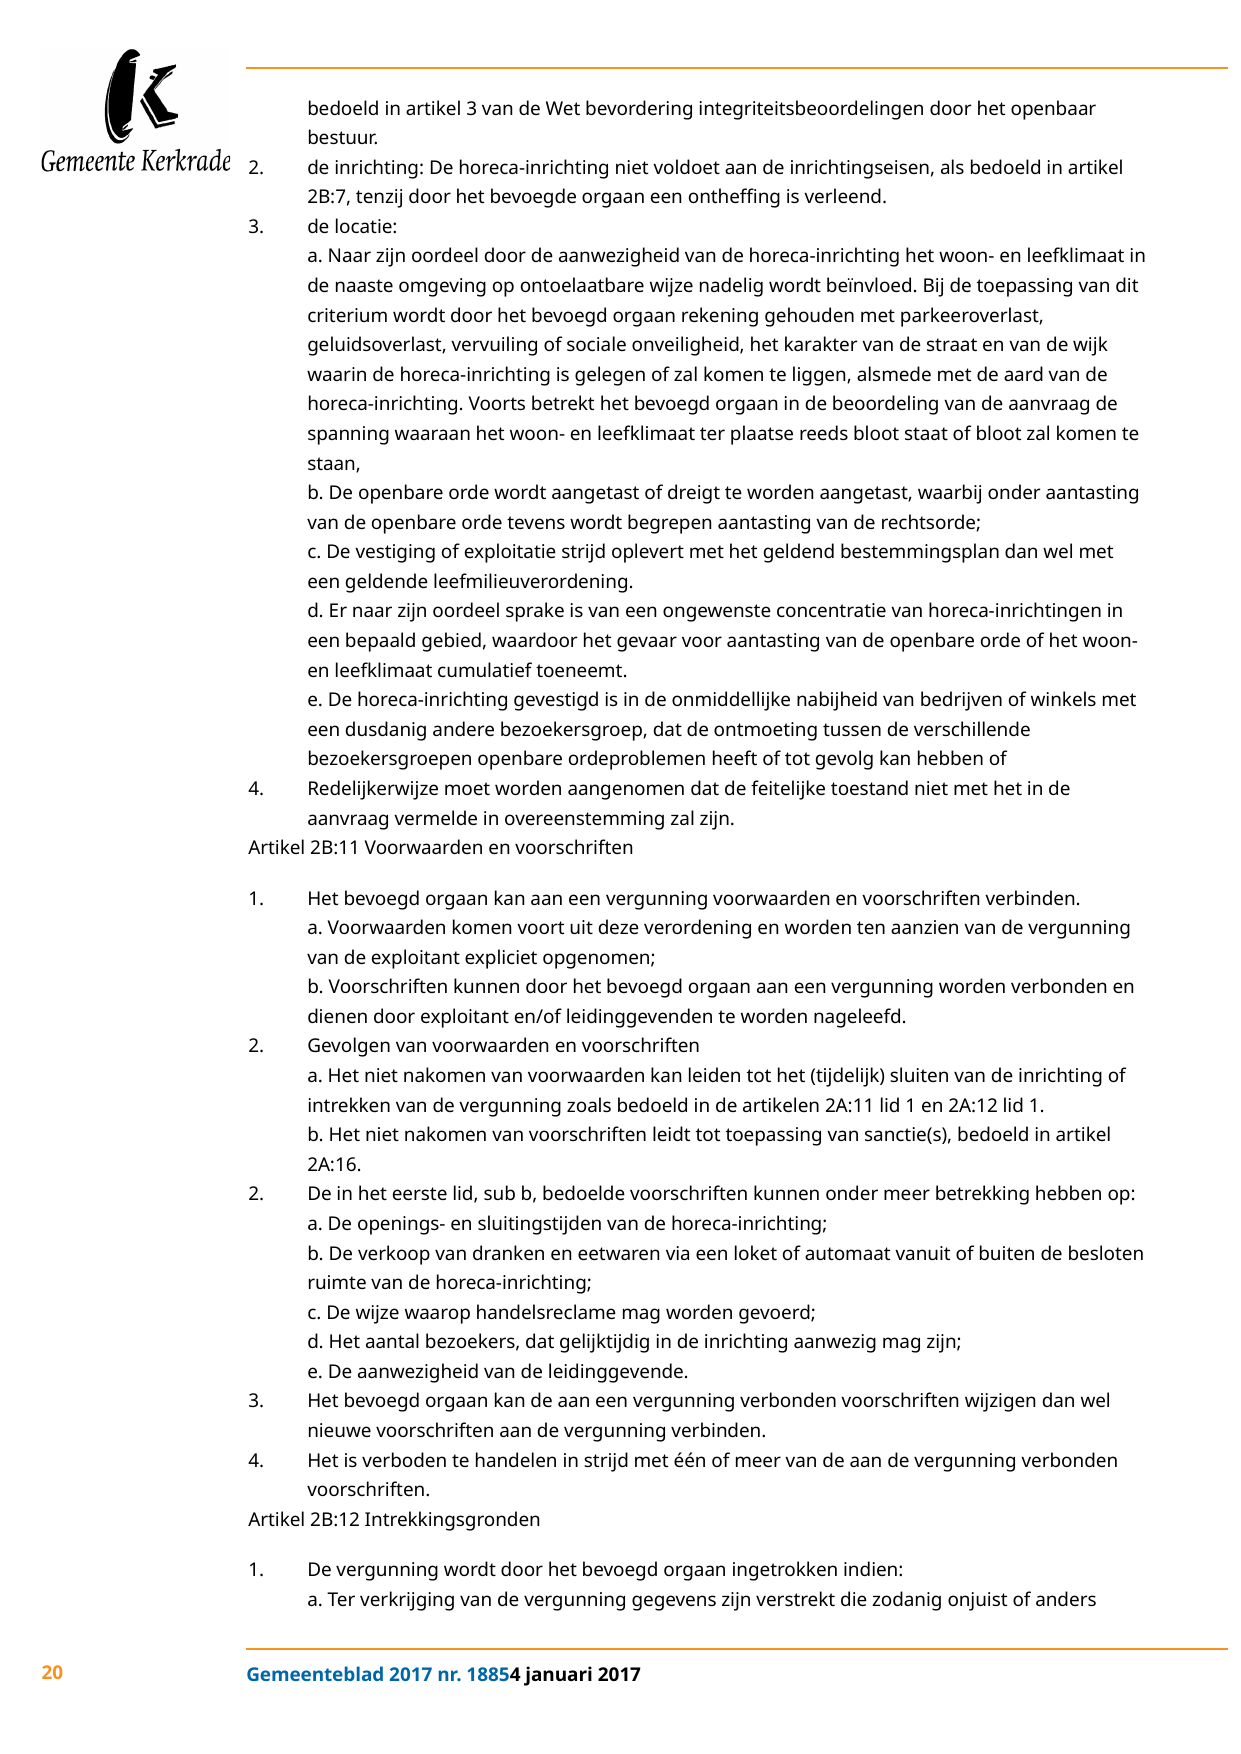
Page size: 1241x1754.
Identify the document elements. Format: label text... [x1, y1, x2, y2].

list De vergunning wordt door het bevoegd orgaan ingetrokken indien: [248, 1556, 1152, 1582]
list b. Het niet nakomen van voorschriften leidt tot toepassing van sanctie(s), bedoeld in artikel 2A:16. [248, 1121, 1152, 1177]
list de locatie: [248, 213, 1152, 239]
list a. De openings- en sluitingstijden van de horeca-inrichting; [248, 1210, 1152, 1236]
list e. De aanwezigheid van de leidinggevende. [248, 1358, 1152, 1384]
list e. De horeca-inrichting gevestigd is in de onmiddellijke nabijheid van bedrijven of winkels met een dusdanig andere bezoekersgroep, dat de ontmoeting tussen de verschillende bezoekersgroepen openbare ordeproblemen heeft of tot gevolg kan hebben of [248, 686, 1152, 771]
list Het bevoegd orgaan kan de aan een vergunning verbonden voorschriften wijzigen dan wel nieuwe voorschriften aan de vergunning verbinden. [248, 1388, 1152, 1443]
list a. Naar zijn oordeel door de aanwezigheid van de horeca-inrichting het woon- en leefklimaat in de naaste omgeving op ontoelaatbare wijze nadelig wordt beïnvloed. Bij de toepassing van dit criterium wordt door het bevoegd orgaan rekening gehouden met parkeeroverlast, geluidsoverlast, vervuiling of sociale onveiligheid, het karakter van de straat en van de wijk waarin de horeca-inrichting is gelegen of zal komen te liggen, alsmede met de aard van de horeca-inrichting. Voorts betrekt het bevoegd orgaan in de beoordeling van de aanvraag de spanning waaraan het woon- en leefklimaat ter plaatse reeds bloot staat of bloot zal komen te staan, [248, 243, 1152, 476]
list Het is verboden te handelen in strijd met één of meer van de aan de vergunning verbonden voorschriften. [248, 1447, 1152, 1502]
text Artikel 2B:12 Intrekkingsgronden [248, 1506, 1152, 1532]
list Het bevoegd orgaan kan aan een vergunning voorwaarden en voorschriften verbinden. [248, 885, 1152, 911]
list bedoeld in artikel 3 van de Wet bevordering integriteitsbeoordelingen door het openbaar bestuur. [248, 95, 1152, 150]
list Gevolgen van voorwaarden en voorschriften [248, 1033, 1152, 1058]
list d. Het aantal bezoekers, dat gelijktijdig in de inrichting aanwezig mag zijn; [248, 1328, 1152, 1354]
list De in het eerste lid, sub b, bedoelde voorschriften kunnen onder meer betrekking hebben op: [248, 1181, 1152, 1206]
list d. Er naar zijn oordeel sprake is van een ongewenste concentratie van horeca-inrichtingen in een bepaald gebied, waardoor het gevaar voor aantasting van de openbare orde of het woon- en leefklimaat cumulatief toeneemt. [248, 598, 1152, 683]
list Redelijkerwijze moet worden aangenomen dat de feitelijke toestand niet met het in de aanvraag vermelde in overeenstemming zal zijn. [248, 775, 1152, 831]
list c. De vestiging of exploitatie strijd oplevert met het geldend bestemmingsplan dan wel met een geldende leefmilieuverordening. [248, 538, 1152, 594]
list a. Ter verkrijging van de vergunning gegevens zijn verstrekt die zodanig onjuist of anders [248, 1586, 1152, 1612]
text Artikel 2B:11 Voorwaarden en voorschriften [248, 834, 1152, 860]
picture [41, 47, 231, 172]
list b. Voorschriften kunnen door het bevoegd orgaan aan een vergunning worden verbonden en dienen door exploitant en/of leidinggevenden te worden nageleefd. [248, 973, 1152, 1029]
list a. Voorwaarden komen voort uit deze verordening en worden ten aanzien van de vergunning van de exploitant expliciet opgenomen; [248, 914, 1152, 970]
list de inrichting: De horeca-inrichting niet voldoet aan de inrichtingseisen, als bedoeld in artikel 2B:7, tenzij door het bevoegde orgaan een ontheffing is verleend. [248, 154, 1152, 209]
list b. De verkoop van dranken en eetwaren via een loket of automaat vanuit of buiten de besloten ruimte van de horeca-inrichting; [248, 1240, 1152, 1295]
list c. De wijze waarop handelsreclame mag worden gevoerd; [248, 1299, 1152, 1325]
list b. De openbare orde wordt aangetast of dreigt te worden aangetast, waarbij onder aantasting van de openbare orde tevens wordt begrepen aantasting van de rechtsorde; [248, 479, 1152, 535]
list a. Het niet nakomen van voorwaarden kan leiden tot het (tijdelijk) sluiten van de inrichting of intrekken van de vergunning zoals bedoeld in de artikelen 2A:11 lid 1 en 2A:12 lid 1. [248, 1062, 1152, 1118]
